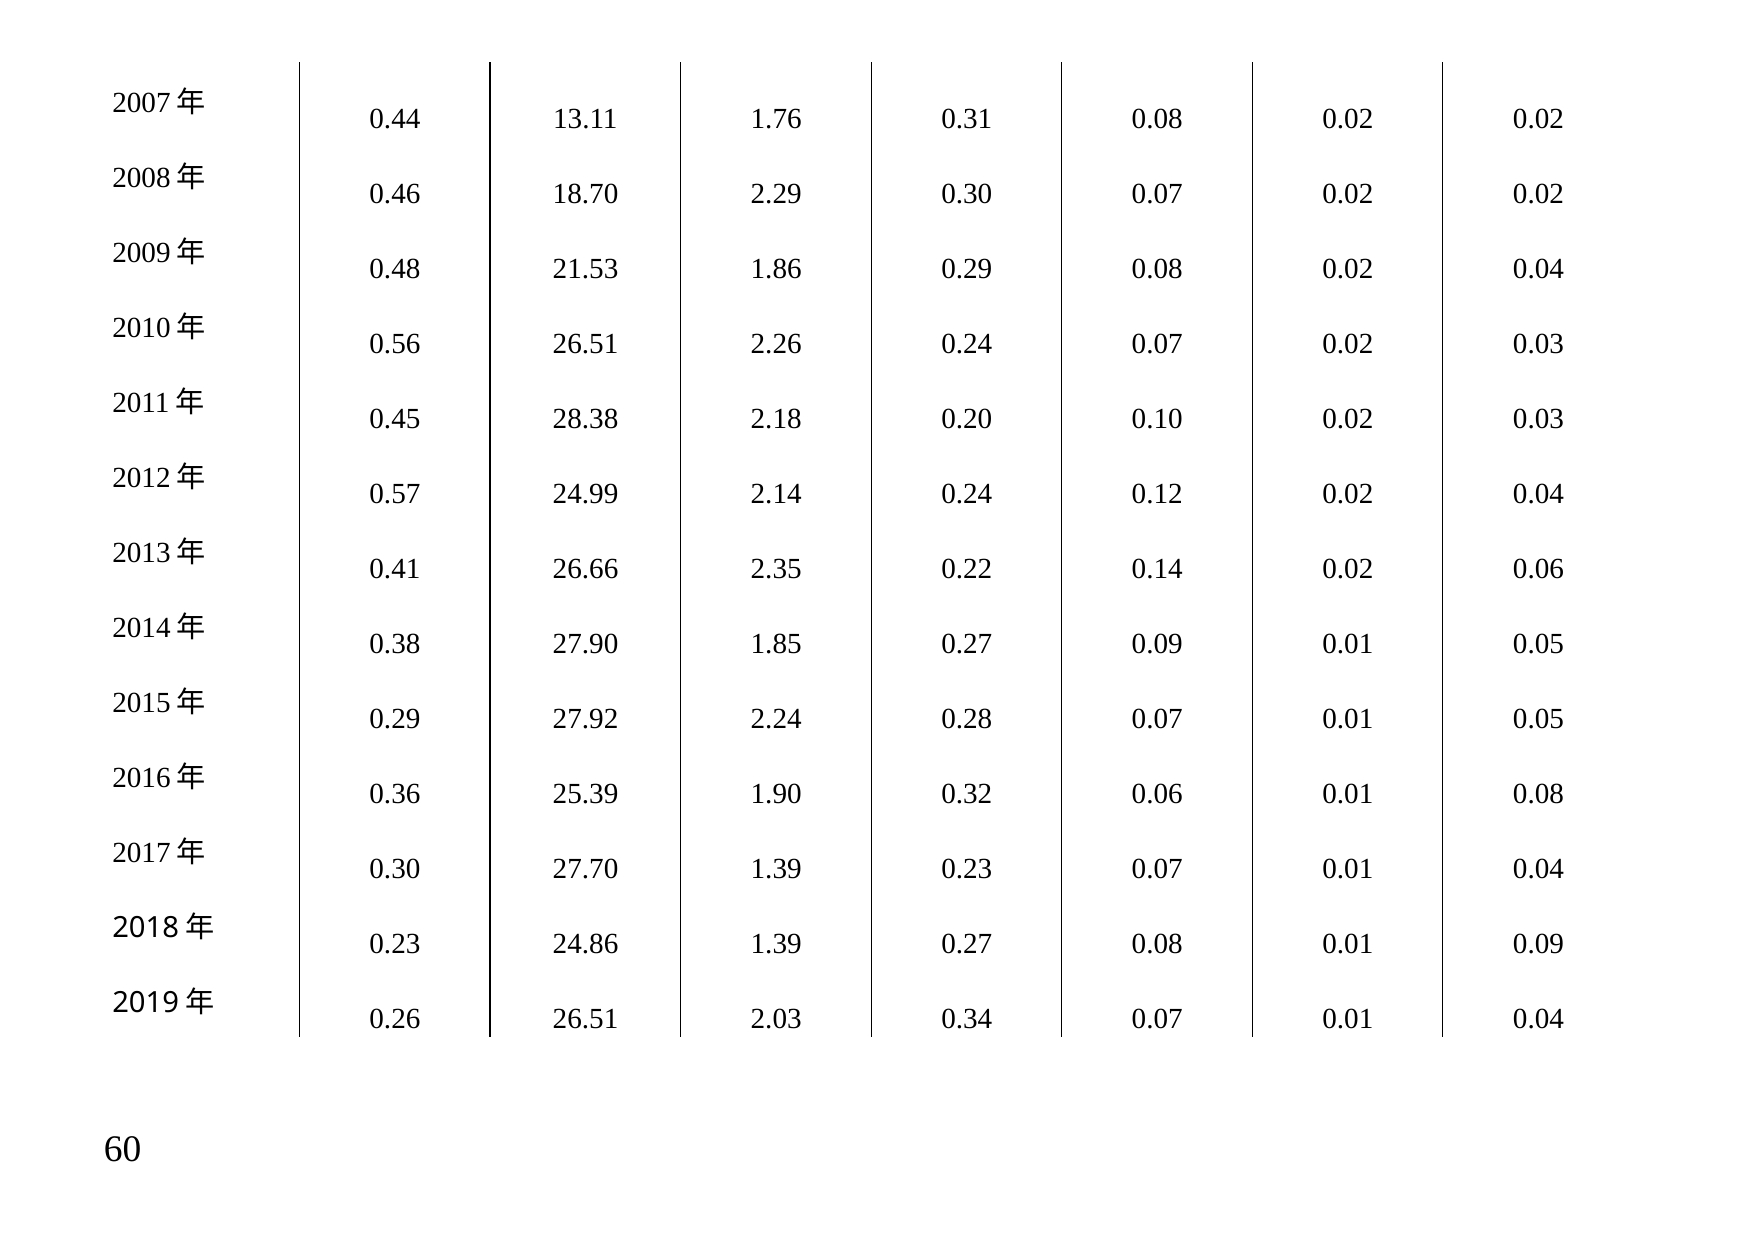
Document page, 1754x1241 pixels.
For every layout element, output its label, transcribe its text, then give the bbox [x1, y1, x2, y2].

table_cell 2.26 [681, 287, 871, 362]
table_cell 0.20 [872, 362, 1061, 437]
table_cell 0.28 [872, 662, 1061, 737]
table_cell 0.34 [872, 962, 1061, 1037]
table_cell 0.02 [1253, 62, 1442, 137]
table_cell 27.92 [491, 662, 680, 737]
table_cell 2012年 [109, 437, 299, 512]
table_cell 0.08 [1062, 212, 1252, 287]
table_cell 0.01 [1253, 662, 1442, 737]
table_cell 0.22 [872, 512, 1061, 587]
table_cell 0.30 [872, 137, 1061, 212]
table_cell 0.56 [300, 287, 489, 362]
table_cell 0.07 [1062, 662, 1252, 737]
table_cell 0.09 [1062, 587, 1252, 662]
table_cell 27.70 [491, 812, 680, 887]
table_cell 0.27 [872, 887, 1061, 962]
table_cell 0.08 [1062, 62, 1252, 137]
table_cell 0.01 [1253, 812, 1442, 887]
table_cell 0.32 [872, 737, 1061, 812]
table_cell 2.24 [681, 662, 871, 737]
table_cell 2019年 [109, 962, 299, 1037]
table_cell 0.03 [1443, 362, 1633, 437]
table_cell 0.06 [1443, 512, 1633, 587]
table_cell 0.02 [1443, 62, 1633, 137]
table_cell 0.23 [872, 812, 1061, 887]
table_cell 0.44 [300, 62, 489, 137]
table_cell 1.76 [681, 62, 871, 137]
table_cell 2.35 [681, 512, 871, 587]
table_cell 26.51 [491, 962, 680, 1037]
table_cell 2.14 [681, 437, 871, 512]
table_cell 0.24 [872, 287, 1061, 362]
table_cell 0.01 [1253, 587, 1442, 662]
table_cell 1.86 [681, 212, 871, 287]
table_cell 2.29 [681, 137, 871, 212]
table_cell 2.03 [681, 962, 871, 1037]
table_cell 1.39 [681, 887, 871, 962]
table_cell 26.51 [491, 287, 680, 362]
table_cell 0.45 [300, 362, 489, 437]
table_cell 0.57 [300, 437, 489, 512]
table_cell 18.70 [491, 137, 680, 212]
table_cell 0.07 [1062, 287, 1252, 362]
table_cell 24.99 [491, 437, 680, 512]
table_cell 0.02 [1253, 362, 1442, 437]
table_cell 0.02 [1443, 137, 1633, 212]
table_cell 2007年 [109, 62, 299, 137]
table_cell 0.46 [300, 137, 489, 212]
table_cell 2010年 [109, 287, 299, 362]
table_cell 0.26 [300, 962, 489, 1037]
table_cell 28.38 [491, 362, 680, 437]
table_cell 0.10 [1062, 362, 1252, 437]
table_cell 0.38 [300, 587, 489, 662]
table_cell 0.04 [1443, 212, 1633, 287]
table_cell 0.30 [300, 812, 489, 887]
table_cell 0.02 [1253, 287, 1442, 362]
table_cell 0.23 [300, 887, 489, 962]
table_cell 26.66 [491, 512, 680, 587]
table_cell 0.04 [1443, 437, 1633, 512]
table_cell 0.02 [1253, 137, 1442, 212]
table_cell 0.07 [1062, 962, 1252, 1037]
table_cell 2011年 [109, 362, 299, 437]
table_cell 0.36 [300, 737, 489, 812]
table_cell 0.12 [1062, 437, 1252, 512]
table_cell 2016年 [109, 737, 299, 812]
table_cell 0.06 [1062, 737, 1252, 812]
table_cell 0.14 [1062, 512, 1252, 587]
table_cell 1.39 [681, 812, 871, 887]
table_cell 0.48 [300, 212, 489, 287]
table_cell 13.11 [491, 62, 680, 137]
table_cell 1.85 [681, 587, 871, 662]
table_cell 0.01 [1253, 887, 1442, 962]
table_cell 1.90 [681, 737, 871, 812]
table_cell 0.09 [1443, 887, 1633, 962]
table_cell 25.39 [491, 737, 680, 812]
table_cell 0.02 [1253, 512, 1442, 587]
table_cell 0.24 [872, 437, 1061, 512]
table_cell 2009年 [109, 212, 299, 287]
table_cell 0.04 [1443, 962, 1633, 1037]
table_cell 0.02 [1253, 212, 1442, 287]
table_cell 2008年 [109, 137, 299, 212]
table_cell 2.18 [681, 362, 871, 437]
table_cell 0.07 [1062, 137, 1252, 212]
table_cell 0.07 [1062, 812, 1252, 887]
table_cell 0.41 [300, 512, 489, 587]
table_cell 0.03 [1443, 287, 1633, 362]
table_cell 2015年 [109, 662, 299, 737]
table_cell 0.04 [1443, 812, 1633, 887]
table_cell 0.08 [1062, 887, 1252, 962]
table_cell 2013年 [109, 512, 299, 587]
table_cell 24.86 [491, 887, 680, 962]
table_cell 0.29 [300, 662, 489, 737]
table_cell 0.29 [872, 212, 1061, 287]
table_cell 27.90 [491, 587, 680, 662]
table_cell 0.05 [1443, 662, 1633, 737]
table_cell 0.05 [1443, 587, 1633, 662]
table_cell 0.08 [1443, 737, 1633, 812]
table_cell 2014年 [109, 587, 299, 662]
table_cell 2017年 [109, 812, 299, 887]
table_cell 2018年 [109, 887, 299, 962]
table_cell 21.53 [491, 212, 680, 287]
table_cell 0.01 [1253, 737, 1442, 812]
table_cell 0.27 [872, 587, 1061, 662]
table_cell 0.31 [872, 62, 1061, 137]
table_cell 0.01 [1253, 962, 1442, 1037]
table_cell 0.02 [1253, 437, 1442, 512]
